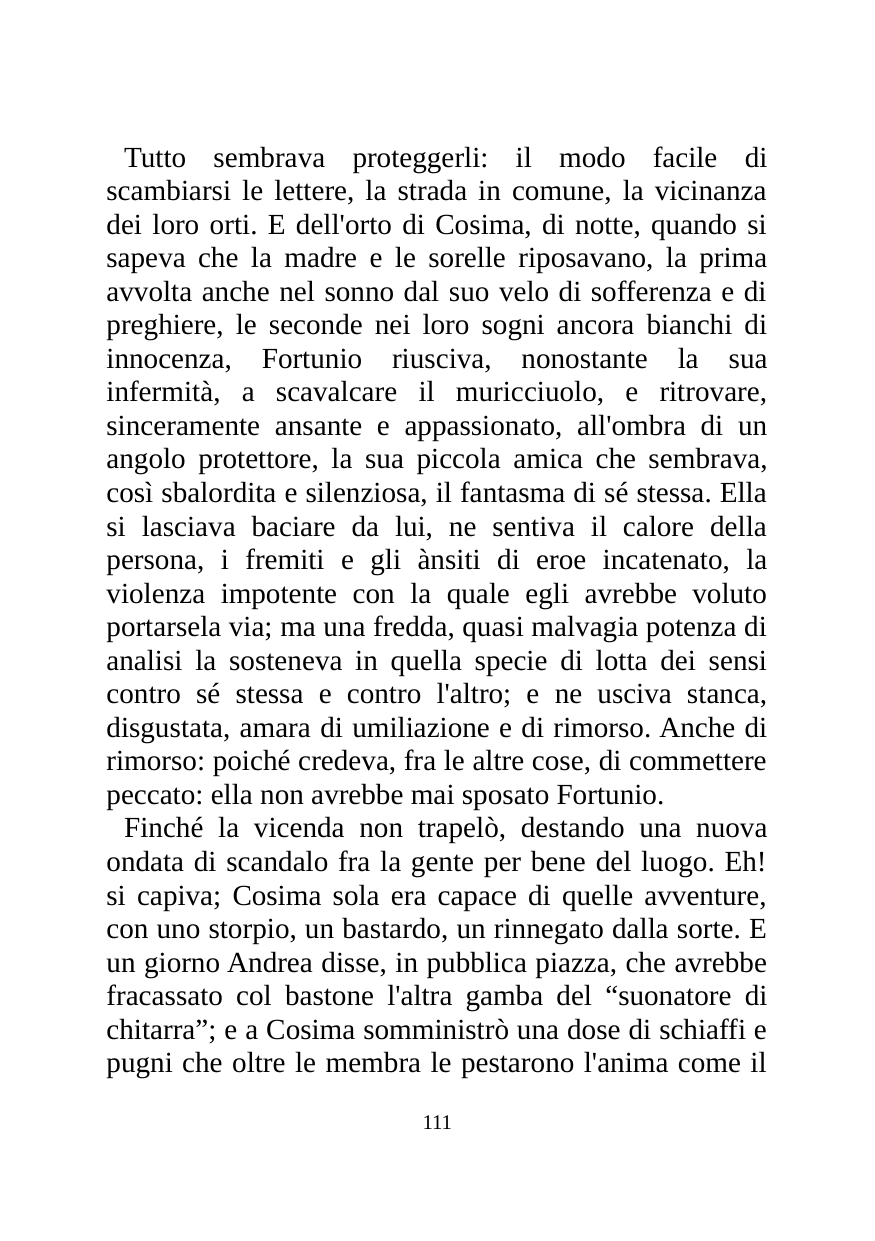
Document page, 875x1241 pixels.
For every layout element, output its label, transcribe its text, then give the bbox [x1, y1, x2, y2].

text Finché la vicenda non trapelò, destando una nuova ondata di scandalo fra la gente per bene del luogo. Eh! si capiva; Cosima sola era capace di quelle avventure, con uno storpio, un bastardo, un rinnegato dalla sorte. E un giorno Andrea disse, in pubblica piazza, che avrebbe fracassato col bastone l'altra gamba del “suonatore di chitarra”; e a Cosima somministrò una dose di schiaffi e pugni che oltre le membra le pestarono l'anima come il [106, 811, 768, 1079]
text Tutto sembrava proteggerli: il modo facile di scambiarsi le lettere, la strada in comune, la vicinanza dei loro orti. E dell'orto di Cosima, di notte, quando si sapeva che la madre e le sorelle riposavano, la prima avvolta anche nel sonno dal suo velo di sofferenza e di preghiere, le seconde nei loro sogni ancora bianchi di innocenza, Fortunio riusciva, nonostante la sua infermità, a scavalcare il muricciuolo, e ritrovare, sinceramente ansante e appassionato, all'ombra di un angolo protettore, la sua piccola amica che sembrava, così sbalordita e silenziosa, il fantasma di sé stessa. Ella si lasciava baciare da lui, ne sentiva il calore della persona, i fremiti e gli ànsiti di eroe incatenato, la violenza impotente con la quale egli avrebbe voluto portarsela via; ma una fredda, quasi malvagia potenza di analisi la sosteneva in quella specie di lotta dei sensi contro sé stessa e contro l'altro; e ne usciva stanca, disgustata, amara di umiliazione e di rimorso. Anche di rimorso: poiché credeva, fra le altre cose, di commettere peccato: ella non avrebbe mai sposato Fortunio. [106, 140, 768, 811]
